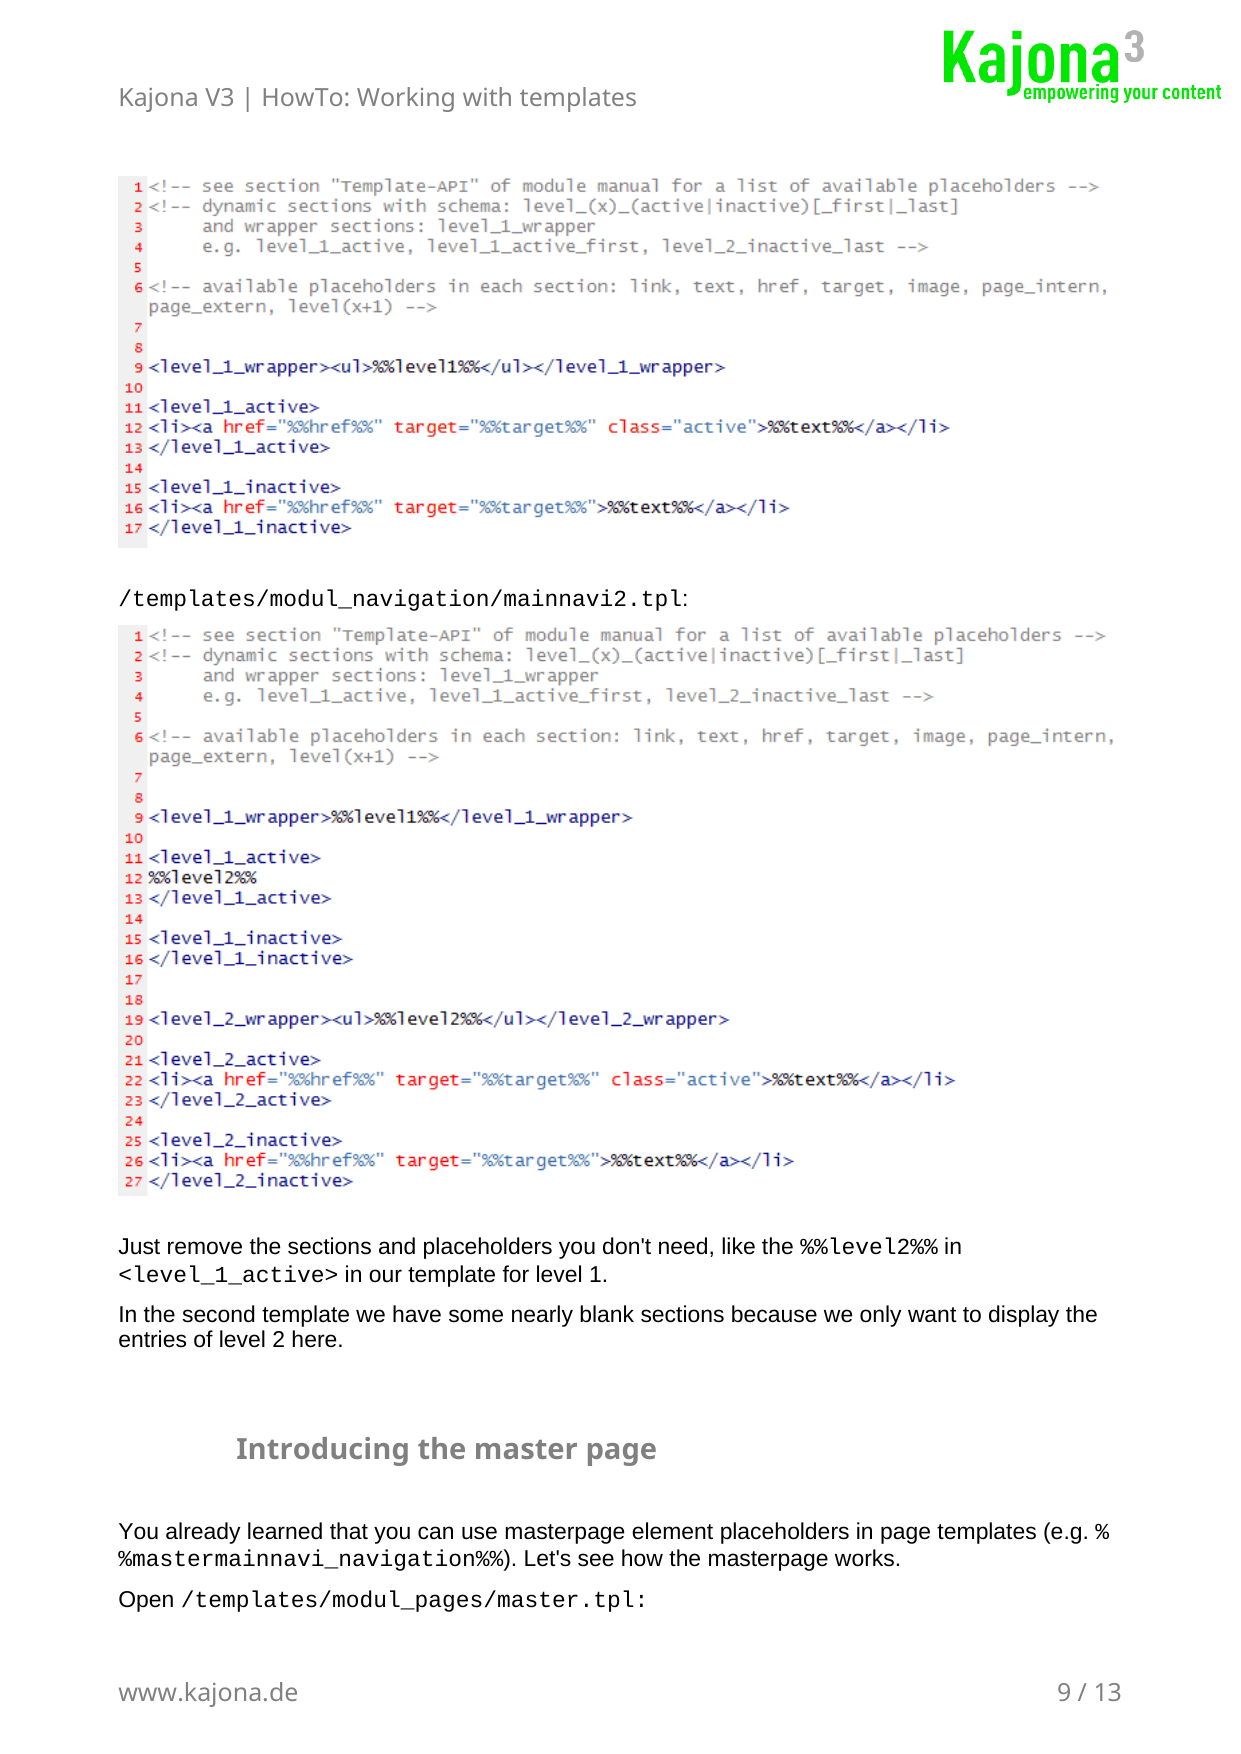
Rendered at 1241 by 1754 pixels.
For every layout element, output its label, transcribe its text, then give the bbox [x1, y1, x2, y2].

subtitle Introducing the master page [118, 1428, 1122, 1468]
text You already learned that you can use masterpage element placeholders in page templates (e.g. %%mastermainnavi_navigation%%). Let's see how the masterpage works. [118, 1518, 1122, 1574]
text /templates/modul_navigation/mainnavi2.tpl: [118, 586, 1122, 613]
picture [118, 625, 1122, 1196]
picture [944, 30, 1221, 103]
text Open /templates/modul_pages/master.tpl: [118, 1586, 1122, 1614]
text In the second template we have some nearly blank sections because we only want to display the entries of level 2 here. [118, 1301, 1122, 1353]
text Just remove the sections and placeholders you don't need, like the %%level2%% in <level_1_active> in our template for level 1. [118, 1234, 1122, 1289]
picture [118, 176, 1122, 548]
